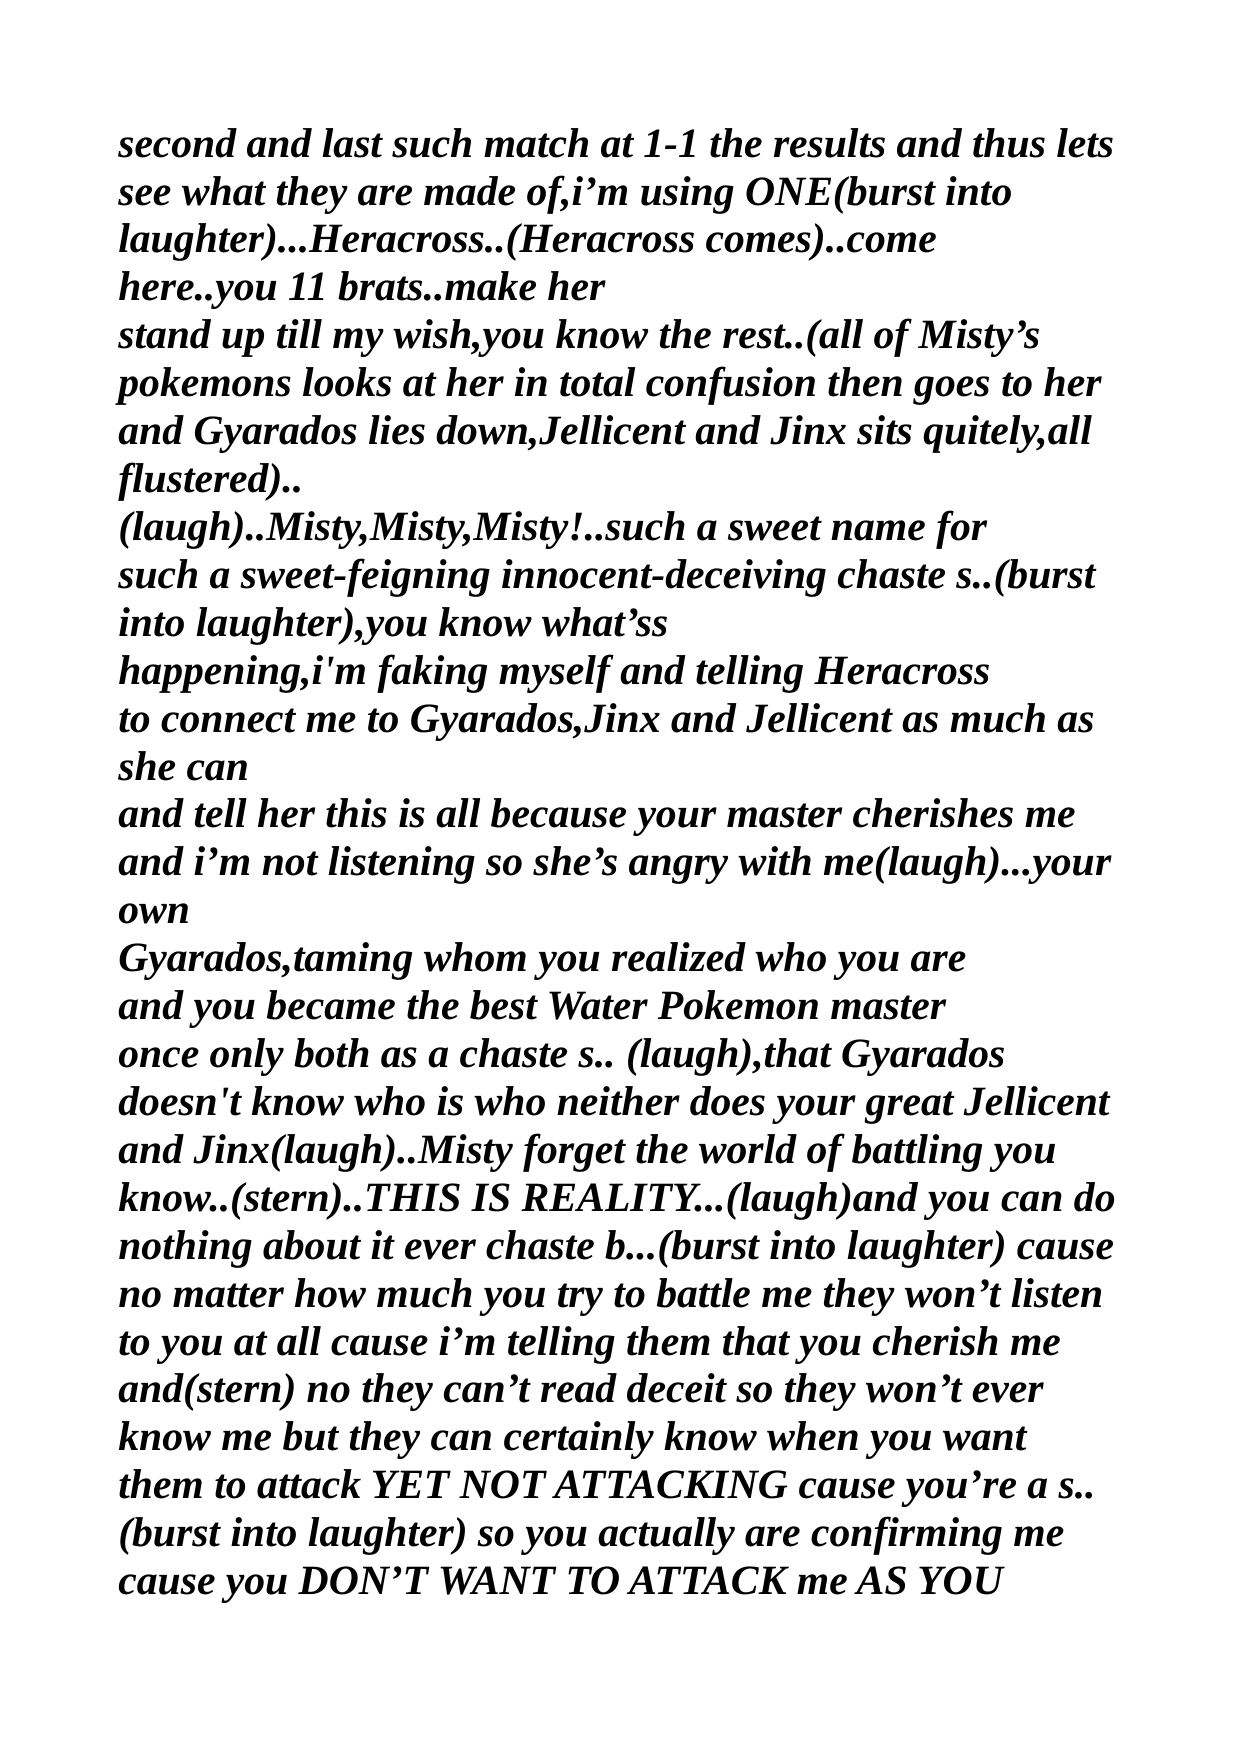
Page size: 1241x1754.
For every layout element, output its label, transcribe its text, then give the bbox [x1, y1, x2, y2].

text stand up till my wish,you know the rest..(all of Misty’s pokemons looks at her in total confusion then goes to her and Gyarados lies down,Jellicent and Jinx sits quitely,all flustered).. [118, 310, 1122, 501]
text here..you 11 brats..make her [118, 262, 1122, 310]
text and tell her this is all because your master cherishes me and i’m not listening so she’s angry with me(laugh)...your own [118, 789, 1122, 933]
text to connect me to Gyarados,Jinx and Jellicent as much as she can [118, 693, 1122, 789]
text (laugh)..Misty,Misty,Misty!..such a sweet name for [118, 501, 1122, 549]
text and you became the best Water Pokemon master [118, 981, 1122, 1028]
text once only both as a chaste s.. (laugh),that Gyarados doesn't know who is who neither does your great Jellicent and Jinx(laugh)..Misty forget the world of battling you know..(stern)..THIS IS REALITY...(laugh)and you can do nothing about it ever chaste b...(burst into laughter) cause no matter how much you try to battle me they won’t listen to you at all cause i’m telling them that you cherish me and(stern) no they can’t read deceit so they won’t ever know me but they can certainly know when you want them to attack YET NOT ATTACKING cause you’re a s..(burst into laughter) so you actually are confirming me cause you DON’T WANT TO ATTACK me AS YOU [118, 1028, 1122, 1603]
text second and last such match at 1-1 the results and thus lets see what they are made of,i’m using ONE(burst into laughter)...Heracross..(Heracross comes)..come [118, 118, 1122, 262]
text happening,i'm faking myself and telling Heracross [118, 645, 1122, 693]
text Gyarados,taming whom you realized who you are [118, 933, 1122, 981]
text such a sweet-feigning innocent-deceiving chaste s..(burst into laughter),you know what’ss [118, 549, 1122, 645]
